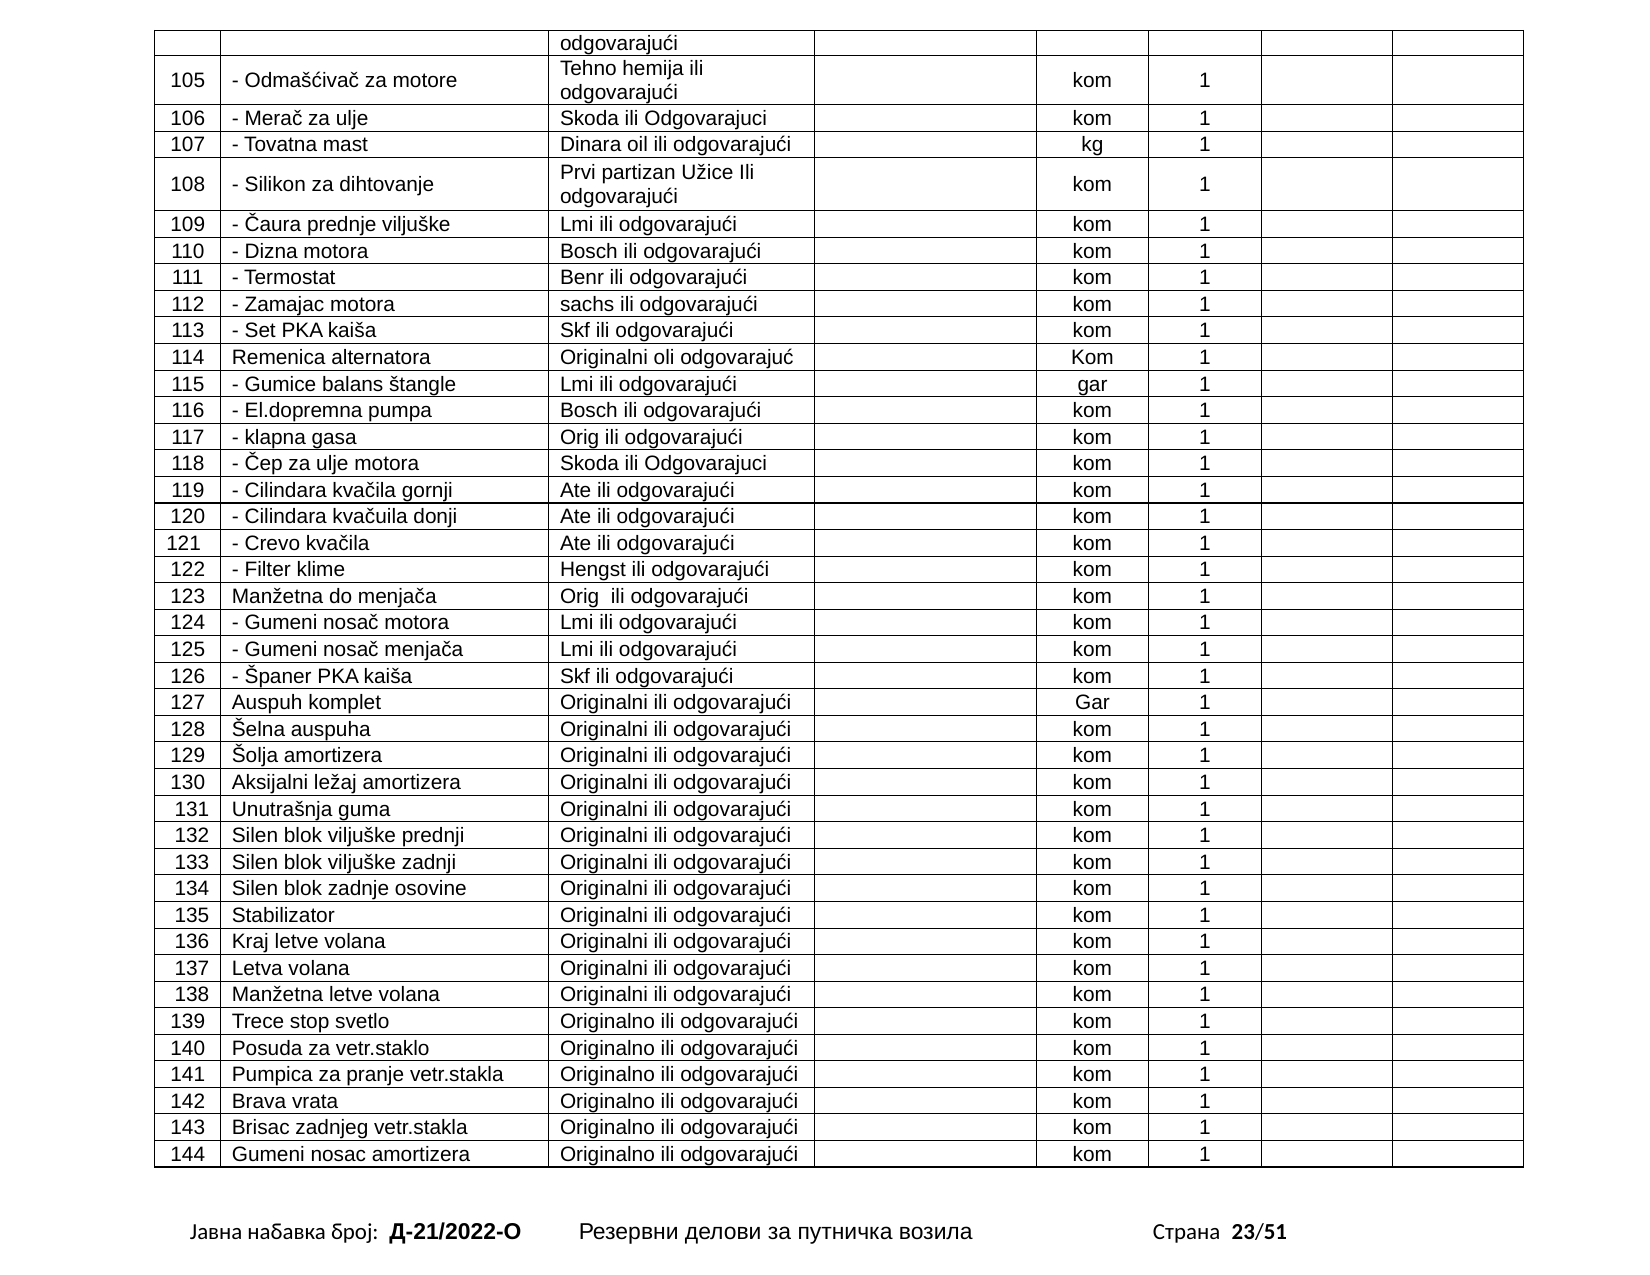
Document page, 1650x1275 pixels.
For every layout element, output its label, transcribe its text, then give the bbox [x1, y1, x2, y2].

table_cell [1393, 689, 1523, 715]
table_cell [1262, 317, 1392, 343]
table_cell 1 [1149, 1008, 1261, 1034]
table_cell 1 [1149, 504, 1261, 529]
table_cell [1393, 929, 1523, 954]
table_cell kg [1037, 132, 1148, 157]
table_cell 1 [1149, 902, 1261, 927]
table_cell kom [1037, 583, 1148, 609]
table_cell Orig ili odgovarajući [549, 424, 814, 449]
table_cell [1393, 1088, 1523, 1113]
table_cell [1262, 397, 1392, 423]
table_cell [1262, 902, 1392, 927]
table_cell 136 [155, 929, 220, 954]
table_cell Bosch ili odgovarajući [549, 238, 814, 263]
table_cell [815, 982, 1036, 1007]
table_cell [1262, 371, 1392, 396]
table_cell 109 [155, 211, 220, 237]
table_cell 137 [155, 955, 220, 981]
table_cell kom [1037, 477, 1148, 502]
table_cell Originalni ili odgovarajući [549, 822, 814, 848]
table_cell [1393, 158, 1523, 210]
table_cell [1393, 264, 1523, 290]
table_cell kom [1037, 450, 1148, 476]
table_cell Remenica alternatora [221, 344, 548, 369]
table_cell [815, 875, 1036, 901]
table_cell - Merač za ulje [221, 105, 548, 131]
table_cell [815, 769, 1036, 794]
table_cell [1393, 663, 1523, 688]
table_cell 1 [1149, 56, 1261, 104]
table_cell kom [1037, 557, 1148, 582]
table_cell [815, 689, 1036, 715]
table_cell Originalni ili odgovarajući [549, 796, 814, 821]
table_cell kom [1037, 769, 1148, 794]
table_cell [1393, 1008, 1523, 1034]
table_cell - klapna gasa [221, 424, 548, 449]
table_cell 129 [155, 742, 220, 768]
table_cell [1393, 610, 1523, 635]
table_cell - Tovatna mast [221, 132, 548, 157]
table_cell [815, 56, 1036, 104]
table_cell kom [1037, 1061, 1148, 1087]
table_cell Originalni ili odgovarajući [549, 955, 814, 981]
table_cell Originalni ili odgovarajući [549, 929, 814, 954]
table_cell - Set PKA kaiša [221, 317, 548, 343]
table_cell Trece stop svetlo [221, 1008, 548, 1034]
table_cell [815, 31, 1036, 55]
table_cell Stabilizator [221, 902, 548, 927]
table_cell Manžetna letve volana [221, 982, 548, 1007]
table_cell 106 [155, 105, 220, 131]
table_cell [1262, 769, 1392, 794]
table_cell - Španer PKA kaiša [221, 663, 548, 688]
table_cell 115 [155, 371, 220, 396]
table_cell kom [1037, 56, 1148, 104]
table_cell - Cilindara kvačila gornji [221, 477, 548, 502]
table_cell [815, 929, 1036, 954]
table_cell [815, 822, 1036, 848]
table_cell 132 [155, 822, 220, 848]
table_cell Silen blok viljuške prednji [221, 822, 548, 848]
table_cell Lmi ili odgovarajući [549, 610, 814, 635]
table_cell 1 [1149, 636, 1261, 662]
table_cell 110 [155, 238, 220, 263]
table_cell [815, 530, 1036, 556]
table_cell Originalni ili odgovarajući [549, 689, 814, 715]
table_cell [1262, 610, 1392, 635]
table_cell [815, 1035, 1036, 1060]
table_cell [1262, 291, 1392, 316]
table_cell [1393, 1035, 1523, 1060]
table_cell [1393, 317, 1523, 343]
table_cell [1393, 291, 1523, 316]
table_cell kom [1037, 716, 1148, 741]
table_cell [1393, 769, 1523, 794]
table_cell - Gumeni nosač motora [221, 610, 548, 635]
table_cell [1393, 742, 1523, 768]
table_cell [815, 504, 1036, 529]
table_cell Kom [1037, 344, 1148, 369]
table_cell [815, 742, 1036, 768]
table_cell [1393, 238, 1523, 263]
table_cell [1393, 636, 1523, 662]
table_cell - El.dopremna pumpa [221, 397, 548, 423]
table_cell 1 [1149, 105, 1261, 131]
table_cell 1 [1149, 955, 1261, 981]
table_cell 1 [1149, 1141, 1261, 1166]
table_cell [1393, 371, 1523, 396]
table_cell 1 [1149, 583, 1261, 609]
table_cell [1393, 1114, 1523, 1140]
table_cell [1393, 105, 1523, 131]
table_cell [815, 636, 1036, 662]
table_cell [1262, 105, 1392, 131]
table_cell kom [1037, 105, 1148, 131]
table_cell [1393, 31, 1523, 55]
table_cell [1393, 504, 1523, 529]
table_cell 113 [155, 317, 220, 343]
table_cell [815, 211, 1036, 237]
table_cell kom [1037, 264, 1148, 290]
table_cell [815, 344, 1036, 369]
table_cell [815, 264, 1036, 290]
table_cell Šelna auspuha [221, 716, 548, 741]
table_cell Gumeni nosac amortizera [221, 1141, 548, 1166]
table_cell gar [1037, 371, 1148, 396]
table_cell 107 [155, 132, 220, 157]
table_cell [1393, 344, 1523, 369]
table_cell 1 [1149, 849, 1261, 874]
table_cell Prvi partizan Užice Ili odgovarajući [549, 158, 814, 210]
table_cell Ate ili odgovarajući [549, 530, 814, 556]
table_cell [1262, 238, 1392, 263]
table_cell 133 [155, 849, 220, 874]
table_cell [815, 477, 1036, 502]
table_cell [1262, 822, 1392, 848]
table_cell 1 [1149, 424, 1261, 449]
table_cell 141 [155, 1061, 220, 1087]
table_cell 1 [1149, 477, 1261, 502]
table_cell Pumpica za pranje vetr.stakla [221, 1061, 548, 1087]
table_cell [1393, 1141, 1523, 1166]
table_cell Originalni oli odgovarajuć [549, 344, 814, 369]
table_cell sachs ili odgovarajući [549, 291, 814, 316]
table_cell 105 [155, 56, 220, 104]
table_cell kom [1037, 238, 1148, 263]
table_cell 1 [1149, 317, 1261, 343]
table_cell Originalni ili odgovarajući [549, 716, 814, 741]
table_cell - Gumeni nosač menjača [221, 636, 548, 662]
table_cell [815, 371, 1036, 396]
table_cell - Odmašćivač za motore [221, 56, 548, 104]
table_cell 1 [1149, 875, 1261, 901]
table_cell - Crevo kvačila [221, 530, 548, 556]
table_cell 124 [155, 610, 220, 635]
table_cell Skf ili odgovarajući [549, 317, 814, 343]
table_cell [1393, 477, 1523, 502]
table_cell 126 [155, 663, 220, 688]
table_cell [1393, 132, 1523, 157]
table_cell Letva volana [221, 955, 548, 981]
table_cell 1 [1149, 397, 1261, 423]
table_cell Skoda ili Odgovarajuci [549, 450, 814, 476]
table_cell [1262, 477, 1392, 502]
table_cell Auspuh komplet [221, 689, 548, 715]
table_cell [1393, 1061, 1523, 1087]
table_cell [1037, 31, 1148, 55]
table_cell 1 [1149, 132, 1261, 157]
table_cell [815, 557, 1036, 582]
table_cell [815, 663, 1036, 688]
table_cell Manžetna do menjača [221, 583, 548, 609]
table_cell 144 [155, 1141, 220, 1166]
table_cell kom [1037, 742, 1148, 768]
table_cell kom [1037, 530, 1148, 556]
table_cell Gar [1037, 689, 1148, 715]
table_cell 140 [155, 1035, 220, 1060]
table_cell [1393, 822, 1523, 848]
table_cell [815, 716, 1036, 741]
table_cell [1262, 1088, 1392, 1113]
table_cell [815, 1088, 1036, 1113]
table_cell [1393, 56, 1523, 104]
table_cell kom [1037, 875, 1148, 901]
table_cell Originalni ili odgovarajući [549, 849, 814, 874]
table_cell [1262, 875, 1392, 901]
table_cell [815, 450, 1036, 476]
table_cell 111 [155, 264, 220, 290]
table_cell [1393, 716, 1523, 741]
table_cell [155, 31, 220, 55]
table_cell Lmi ili odgovarajući [549, 636, 814, 662]
table_cell 1 [1149, 716, 1261, 741]
table_cell 1 [1149, 264, 1261, 290]
table_cell 1 [1149, 211, 1261, 237]
table_cell [815, 291, 1036, 316]
table_cell 122 [155, 557, 220, 582]
table_cell 1 [1149, 689, 1261, 715]
table_cell Skf ili odgovarajući [549, 663, 814, 688]
table_cell 117 [155, 424, 220, 449]
table_cell [815, 158, 1036, 210]
table_cell odgovarajući [549, 31, 814, 55]
table_cell kom [1037, 1141, 1148, 1166]
table_cell kom [1037, 982, 1148, 1007]
table_cell - Zamajac motora [221, 291, 548, 316]
table_cell 1 [1149, 450, 1261, 476]
table_cell [1393, 557, 1523, 582]
table_cell [1262, 530, 1392, 556]
table_cell kom [1037, 663, 1148, 688]
table_cell [815, 132, 1036, 157]
table_cell kom [1037, 1008, 1148, 1034]
table_cell 1 [1149, 610, 1261, 635]
table_cell 130 [155, 769, 220, 794]
table_cell [1393, 796, 1523, 821]
table_cell [1262, 742, 1392, 768]
table_cell Aksijalni ležaj amortizera [221, 769, 548, 794]
table_cell kom [1037, 636, 1148, 662]
table_cell 138 [155, 982, 220, 1007]
table_cell [1262, 955, 1392, 981]
table_cell 1 [1149, 371, 1261, 396]
table_cell Originalni ili odgovarajući [549, 875, 814, 901]
table_cell Silen blok viljuške zadnji [221, 849, 548, 874]
table_cell 120 [155, 504, 220, 529]
table_cell 1 [1149, 1088, 1261, 1113]
table_cell - Silikon za dihtovanje [221, 158, 548, 210]
table_cell Originalno ili odgovarajući [549, 1088, 814, 1113]
table_cell [1262, 450, 1392, 476]
table_cell 1 [1149, 663, 1261, 688]
table_cell 1 [1149, 557, 1261, 582]
table_cell [815, 955, 1036, 981]
table_cell [1262, 716, 1392, 741]
table_cell 1 [1149, 1035, 1261, 1060]
table_cell 1 [1149, 530, 1261, 556]
table_cell Benr ili odgovarajući [549, 264, 814, 290]
table_cell [1262, 344, 1392, 369]
table_cell Originalno ili odgovarajući [549, 1035, 814, 1060]
table_cell 119 [155, 477, 220, 502]
table_cell 125 [155, 636, 220, 662]
table_cell 1 [1149, 982, 1261, 1007]
table_cell kom [1037, 822, 1148, 848]
table_cell [1393, 424, 1523, 449]
table_cell [815, 424, 1036, 449]
table_cell Bosch ili odgovarajući [549, 397, 814, 423]
table_cell - Filter klime [221, 557, 548, 582]
table_cell Ate ili odgovarajući [549, 504, 814, 529]
table_cell Kraj letve volana [221, 929, 548, 954]
table_cell 1 [1149, 1114, 1261, 1140]
table_cell [1262, 158, 1392, 210]
table_cell [815, 902, 1036, 927]
table_cell Originalni ili odgovarajući [549, 902, 814, 927]
table_cell 1 [1149, 929, 1261, 954]
table_cell 139 [155, 1008, 220, 1034]
table_cell [815, 849, 1036, 874]
table_cell [815, 610, 1036, 635]
table_cell - Dizna motora [221, 238, 548, 263]
table_cell 116 [155, 397, 220, 423]
table_cell [1262, 557, 1392, 582]
table_cell kom [1037, 929, 1148, 954]
table_cell Originalno ili odgovarajući [549, 1141, 814, 1166]
table_cell Silen blok zadnje osovine [221, 875, 548, 901]
table_cell 123 [155, 583, 220, 609]
table_cell [1262, 1141, 1392, 1166]
table_cell [1262, 849, 1392, 874]
table_cell [1262, 636, 1392, 662]
table_cell Skoda ili Odgovarajuci [549, 105, 814, 131]
table_cell [1393, 875, 1523, 901]
table_cell 108 [155, 158, 220, 210]
table_cell Originalno ili odgovarajući [549, 1061, 814, 1087]
table_cell [815, 1061, 1036, 1087]
table_cell [1262, 132, 1392, 157]
table_cell [1262, 796, 1392, 821]
table_cell [815, 317, 1036, 343]
table_cell [1149, 31, 1261, 55]
table_cell 143 [155, 1114, 220, 1140]
table_cell 1 [1149, 238, 1261, 263]
table_cell Šolja amortizera [221, 742, 548, 768]
table_cell kom [1037, 504, 1148, 529]
table_cell Dinara oil ili odgovarajući [549, 132, 814, 157]
table_cell Brava vrata [221, 1088, 548, 1113]
table_cell 1 [1149, 291, 1261, 316]
table_cell [1393, 849, 1523, 874]
table_cell [1262, 1114, 1392, 1140]
table_cell [1393, 583, 1523, 609]
table_cell Originalno ili odgovarajući [549, 1114, 814, 1140]
table_cell kom [1037, 955, 1148, 981]
table_cell [1262, 31, 1392, 55]
table_cell kom [1037, 796, 1148, 821]
table_cell kom [1037, 291, 1148, 316]
table_cell [815, 238, 1036, 263]
table_cell Posuda za vetr.staklo [221, 1035, 548, 1060]
table_cell - Gumice balans štangle [221, 371, 548, 396]
table_cell Brisac zadnjeg vetr.stakla [221, 1114, 548, 1140]
table_cell 128 [155, 716, 220, 741]
table_cell 142 [155, 1088, 220, 1113]
table_cell 134 [155, 875, 220, 901]
table_cell kom [1037, 211, 1148, 237]
table_cell kom [1037, 397, 1148, 423]
table_cell 1 [1149, 796, 1261, 821]
table_cell 1 [1149, 1061, 1261, 1087]
table_cell [1262, 1035, 1392, 1060]
table_cell [1262, 982, 1392, 1007]
table_cell Originalni ili odgovarajući [549, 769, 814, 794]
table_cell [1393, 902, 1523, 927]
table_cell [1393, 450, 1523, 476]
table_cell - Čaura prednje viljuške [221, 211, 548, 237]
table_cell [1393, 982, 1523, 1007]
table_cell 135 [155, 902, 220, 927]
table_cell [815, 105, 1036, 131]
table_cell [1262, 424, 1392, 449]
table_cell [815, 1141, 1036, 1166]
table_cell Originalno ili odgovarajući [549, 1008, 814, 1034]
table_cell [1262, 264, 1392, 290]
table_cell kom [1037, 1088, 1148, 1113]
table_cell [1262, 663, 1392, 688]
table_cell 1 [1149, 344, 1261, 369]
table_cell Originalni ili odgovarajući [549, 982, 814, 1007]
table_cell [815, 397, 1036, 423]
table_cell kom [1037, 1114, 1148, 1140]
table_cell 112 [155, 291, 220, 316]
table_cell [1262, 1061, 1392, 1087]
table_cell kom [1037, 849, 1148, 874]
table_cell [1262, 689, 1392, 715]
table_cell [221, 31, 548, 55]
table_cell [1393, 530, 1523, 556]
table_cell 131 [155, 796, 220, 821]
table_cell kom [1037, 1035, 1148, 1060]
table_cell [815, 1008, 1036, 1034]
table_cell [1262, 211, 1392, 237]
table_cell [1262, 1008, 1392, 1034]
table_cell 121 [155, 530, 220, 556]
table_cell kom [1037, 158, 1148, 210]
table_cell - Cilindara kvačuila donji [221, 504, 548, 529]
table_cell 1 [1149, 158, 1261, 210]
table_cell 118 [155, 450, 220, 476]
table_cell kom [1037, 317, 1148, 343]
table_cell 114 [155, 344, 220, 369]
table_cell Tehno hemija ili odgovarajući [549, 56, 814, 104]
table_cell Ate ili odgovarajući [549, 477, 814, 502]
table_cell [815, 583, 1036, 609]
table_cell - Termostat [221, 264, 548, 290]
table_cell - Čep za ulje motora [221, 450, 548, 476]
table_cell kom [1037, 610, 1148, 635]
table_cell [1262, 56, 1392, 104]
table_cell kom [1037, 902, 1148, 927]
table_cell 1 [1149, 822, 1261, 848]
table_cell [815, 796, 1036, 821]
table_cell [815, 1114, 1036, 1140]
table_cell 1 [1149, 742, 1261, 768]
table_cell [1262, 583, 1392, 609]
table_cell Orig ili odgovarajući [549, 583, 814, 609]
table_cell 1 [1149, 769, 1261, 794]
table_cell [1393, 211, 1523, 237]
table_cell [1393, 397, 1523, 423]
table_cell [1262, 929, 1392, 954]
table_cell [1393, 955, 1523, 981]
table_cell 127 [155, 689, 220, 715]
table_cell [1262, 504, 1392, 529]
table_cell Hengst ili odgovarajući [549, 557, 814, 582]
table_cell Originalni ili odgovarajući [549, 742, 814, 768]
table_cell Lmi ili odgovarajući [549, 371, 814, 396]
table_cell Unutrašnja guma [221, 796, 548, 821]
table_cell kom [1037, 424, 1148, 449]
table_cell Lmi ili odgovarajući [549, 211, 814, 237]
